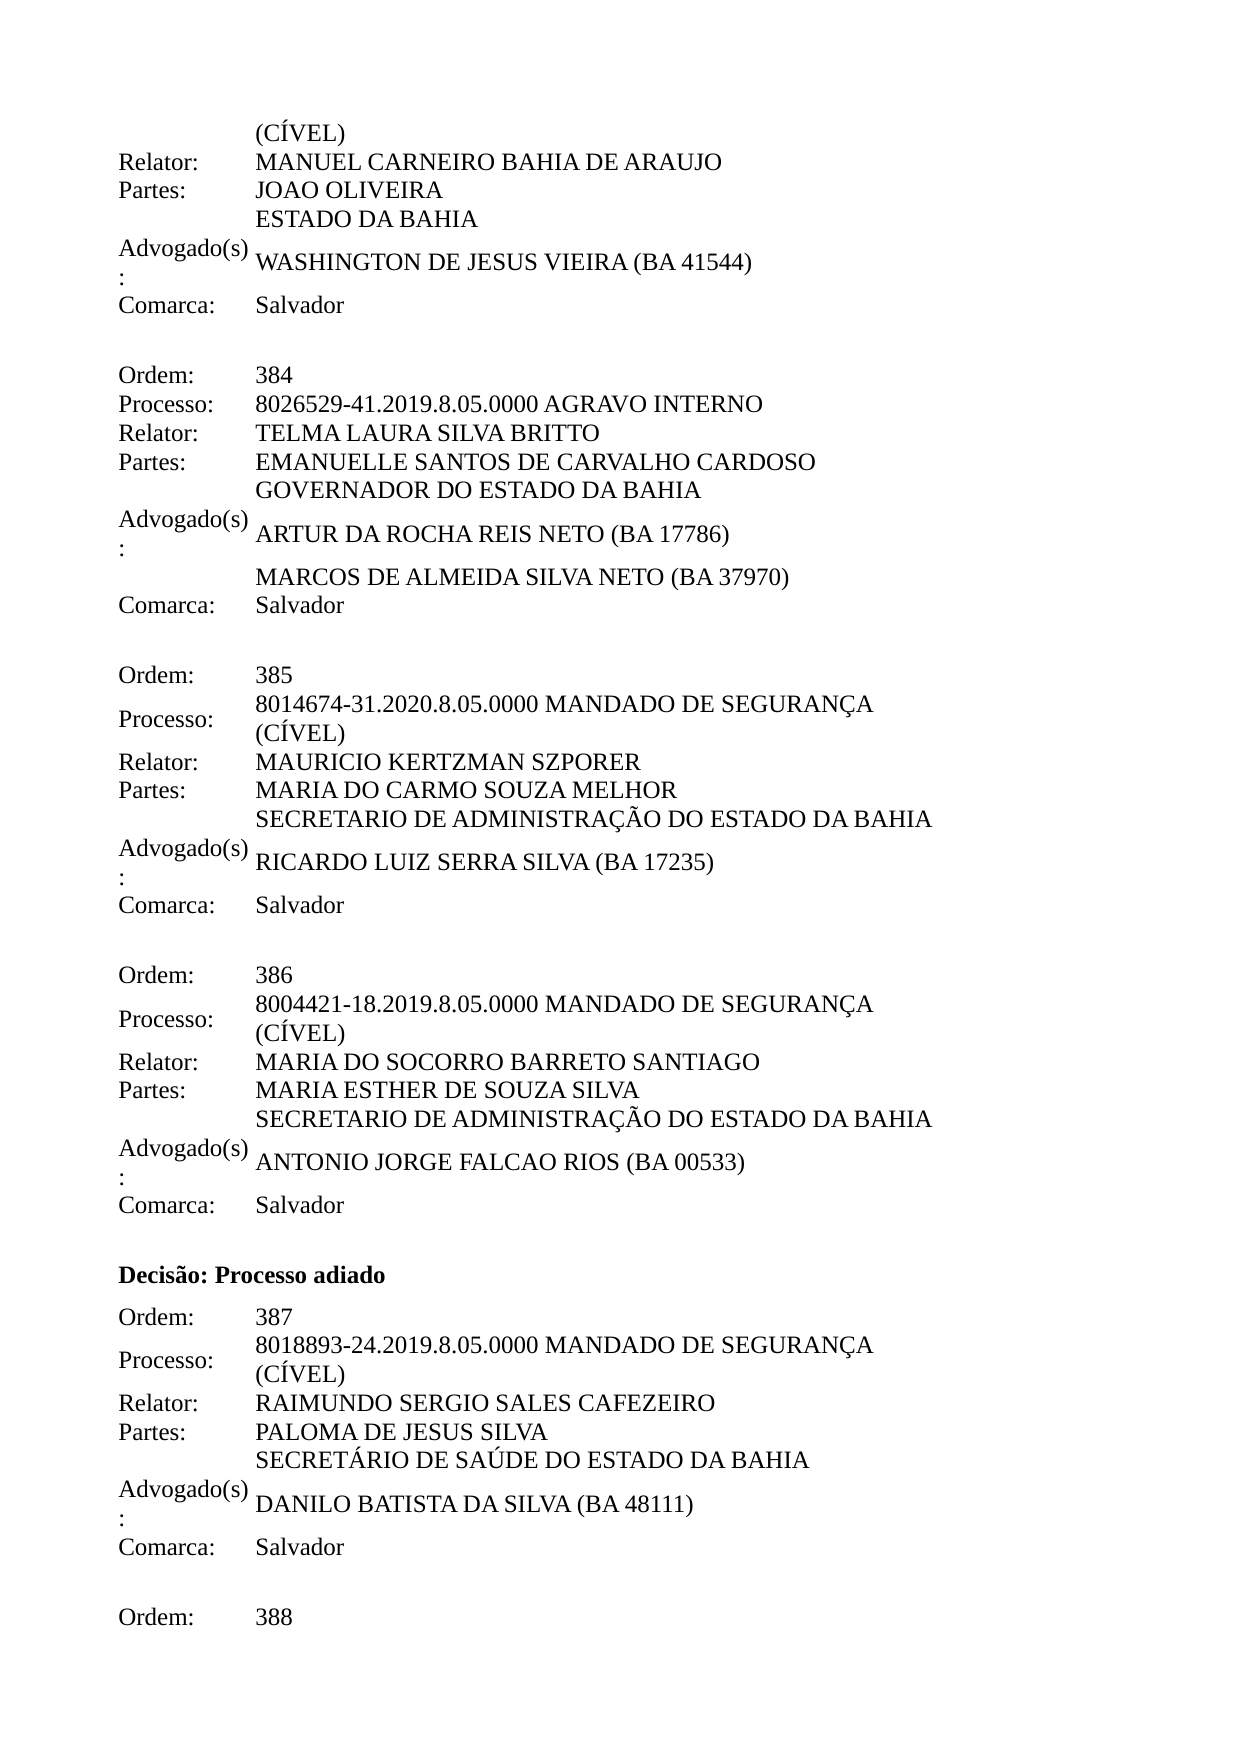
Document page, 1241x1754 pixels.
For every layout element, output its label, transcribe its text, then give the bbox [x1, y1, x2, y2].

table_header Ordem: [118, 661, 255, 689]
table_header 388 [255, 1602, 969, 1631]
table_cell Relator: [118, 1047, 255, 1076]
table_cell TELMA LAURA SILVA BRITTO [255, 418, 816, 447]
table_cell [118, 1104, 255, 1133]
table_cell ESTADO DA BAHIA [255, 204, 969, 233]
table_cell SECRETARIO DE ADMINISTRAÇÃO DO ESTADO DA BAHIA [255, 804, 969, 833]
table_header 384 [255, 361, 816, 389]
table_cell PALOMA DE JESUS SILVA [255, 1417, 969, 1446]
table_cell [118, 118, 255, 147]
table_cell Advogado(s): [118, 504, 255, 562]
table_cell Partes: [118, 776, 255, 804]
text Decisão: Processo adiado [118, 1261, 1101, 1289]
table_cell SECRETARIO DE ADMINISTRAÇÃO DO ESTADO DA BAHIA [255, 1104, 969, 1133]
table_cell Relator: [118, 418, 255, 447]
table_cell Processo: [118, 389, 255, 418]
table_cell Partes: [118, 1417, 255, 1446]
table_header 387 [255, 1302, 969, 1331]
table_cell Processo: [118, 989, 255, 1047]
table_cell Partes: [118, 1076, 255, 1104]
table_cell SECRETÁRIO DE SAÚDE DO ESTADO DA BAHIA [255, 1446, 969, 1474]
table_header 386 [255, 961, 969, 989]
table_cell Advogado(s): [118, 1474, 255, 1532]
table_cell MARIA ESTHER DE SOUZA SILVA [255, 1076, 969, 1104]
table_cell MARIA DO SOCORRO BARRETO SANTIAGO [255, 1047, 969, 1076]
table_cell Salvador [255, 591, 816, 619]
table_cell Comarca: [118, 591, 255, 619]
table_cell 8004421-18.2019.8.05.0000 MANDADO DE SEGURANÇA (CÍVEL) [255, 989, 969, 1047]
table_cell RICARDO LUIZ SERRA SILVA (BA 17235) [255, 833, 969, 891]
table_header Ordem: [118, 361, 255, 389]
table_header Ordem: [118, 961, 255, 989]
table_cell Partes: [118, 176, 255, 204]
table_cell [118, 1446, 255, 1474]
table_header Ordem: [118, 1602, 255, 1631]
table_cell EMANUELLE SANTOS DE CARVALHO CARDOSO [255, 447, 816, 476]
table_header 385 [255, 661, 969, 689]
table_cell Relator: [118, 147, 255, 176]
table_cell [118, 204, 255, 233]
table_cell Salvador [255, 291, 969, 319]
table_cell RAIMUNDO SERGIO SALES CAFEZEIRO [255, 1388, 969, 1417]
table_cell [118, 804, 255, 833]
table_cell Relator: [118, 1388, 255, 1417]
table_cell Salvador [255, 891, 969, 919]
table_cell MANUEL CARNEIRO BAHIA DE ARAUJO [255, 147, 969, 176]
table_cell DANILO BATISTA DA SILVA (BA 48111) [255, 1474, 969, 1532]
table_cell MARIA DO CARMO SOUZA MELHOR [255, 776, 969, 804]
table_cell (CÍVEL) [255, 118, 969, 147]
table_cell ANTONIO JORGE FALCAO RIOS (BA 00533) [255, 1133, 969, 1191]
table_cell Comarca: [118, 291, 255, 319]
table_cell Advogado(s): [118, 1133, 255, 1191]
table_cell JOAO OLIVEIRA [255, 176, 969, 204]
table_cell 8014674-31.2020.8.05.0000 MANDADO DE SEGURANÇA (CÍVEL) [255, 689, 969, 747]
table_header Ordem: [118, 1302, 255, 1331]
table_cell [118, 476, 255, 504]
table_cell GOVERNADOR DO ESTADO DA BAHIA [255, 476, 816, 504]
table_cell 8018893-24.2019.8.05.0000 MANDADO DE SEGURANÇA (CÍVEL) [255, 1331, 969, 1388]
table_cell Comarca: [118, 891, 255, 919]
table_cell ARTUR DA ROCHA REIS NETO (BA 17786) [255, 504, 816, 562]
table_cell MARCOS DE ALMEIDA SILVA NETO (BA 37970) [255, 562, 816, 591]
table_cell Advogado(s): [118, 833, 255, 891]
table_cell Salvador [255, 1191, 969, 1219]
table_cell Comarca: [118, 1532, 255, 1561]
table_cell Processo: [118, 689, 255, 747]
table_cell Comarca: [118, 1191, 255, 1219]
table_cell Salvador [255, 1532, 969, 1561]
table_cell 8026529-41.2019.8.05.0000 AGRAVO INTERNO [255, 389, 816, 418]
table_cell [118, 562, 255, 591]
table_cell Relator: [118, 747, 255, 776]
table_cell WASHINGTON DE JESUS VIEIRA (BA 41544) [255, 233, 969, 291]
table_cell MAURICIO KERTZMAN SZPORER [255, 747, 969, 776]
table_cell Advogado(s): [118, 233, 255, 291]
table_cell Partes: [118, 447, 255, 476]
table_cell Processo: [118, 1331, 255, 1388]
